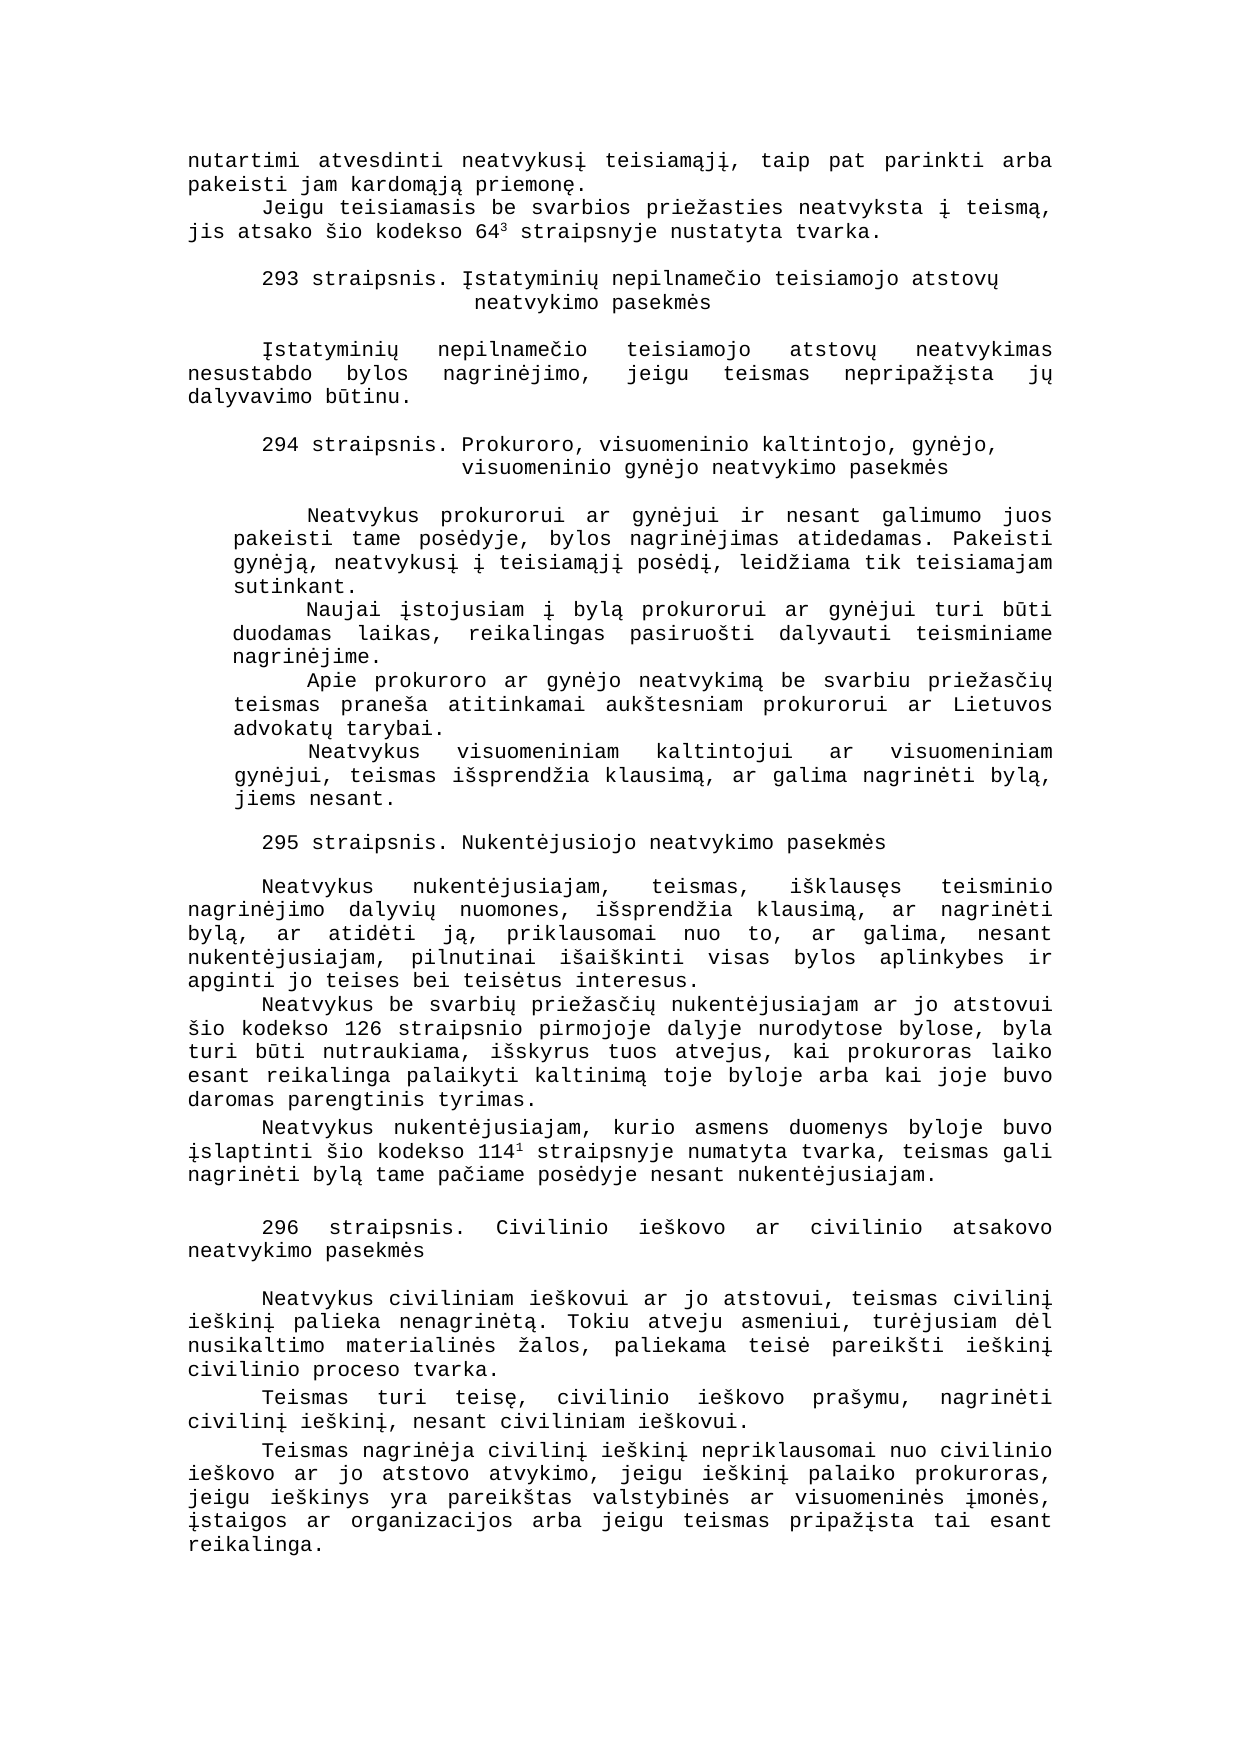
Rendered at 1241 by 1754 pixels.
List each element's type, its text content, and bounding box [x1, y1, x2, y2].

text Įstatyminių nepilnamečio teisiamojo atstovų neatvykimas nesustabdo bylos nagrinėjimo, jeigu teismas nepripažįsta jų dalyvavimo būtinu. [187, 339, 1053, 410]
text Naujai įstojusiam į bylą prokurorui ar gynėjui turi būti duodamas laikas, reikalingas pasiruošti dalyvauti teisminiame nagrinėjime. [232, 599, 1053, 670]
text Jeigu teisiamasis be svarbios priežasties neatvyksta į teismą, jis atsako šio kodekso 643 straipsnyje nustatyta tvarka. [187, 197, 1053, 244]
text 294 straipsnis. Prokuroro, visuomeninio kaltintojo, gynėjo, [261, 434, 1053, 457]
text Neatvykus prokurorui ar gynėjui ir nesant galimumo juos pakeisti tame posėdyje, bylos nagrinėjimas atidedamas. Pakeisti gynėją, neatvykusį į teisiamąjį posėdį, leidžiama tik teisiamajam sutinkant. [233, 505, 1053, 599]
text Teismas nagrinėja civilinį ieškinį nepriklausomai nuo civilinio ieškovo ar jo atstovo atvykimo, jeigu ieškinį palaiko prokuroras, jeigu ieškinys yra pareikštas valstybinės ar visuomeninės įmonės, įstaigos ar organizacijos arba jeigu teismas pripažįsta tai esant reikalinga. [187, 1439, 1053, 1558]
text 295 straipsnis. Nukentėjusiojo neatvykimo pasekmės [187, 832, 1053, 856]
text visuomeninio gynėjo neatvykimo pasekmės [261, 457, 1053, 481]
text Neatvykus nukentėjusiajam, teismas, išklausęs teisminio nagrinėjimo dalyvių nuomones, išsprendžia klausimą, ar nagrinėti bylą, ar atidėti ją, priklausomai nuo to, ar galima, nesant nukentėjusiajam, pilnutinai išaiškinti visas bylos aplinkybes ir apginti jo teises bei teisėtus interesus. [187, 876, 1053, 994]
text Teismas turi teisę, civilinio ieškovo prašymu, nagrinėti civilinį ieškinį, nesant civiliniam ieškovui. [187, 1387, 1053, 1434]
text Neatvykus visuomeniniam kaltintojui ar visuomeniniam gynėjui, teismas išsprendžia klausimą, ar galima nagrinėti bylą, jiems nesant. [234, 741, 1053, 812]
text 296 straipsnis. Civilinio ieškovo ar civilinio atsakovo neatvykimo pasekmės [187, 1217, 1053, 1264]
text Neatvykus civiliniam ieškovui ar jo atstovui, teismas civilinį ieškinį palieka nenagrinėtą. Tokiu atveju asmeniui, turėjusiam dėl nusikaltimo materialinės žalos, paliekama teisė pareikšti ieškinį civilinio proceso tvarka. [187, 1288, 1053, 1382]
text neatvykimo pasekmės [187, 292, 1053, 316]
text Apie prokuroro ar gynėjo neatvykimą be svarbiu priežasčių teismas praneša atitinkamai aukštesniam prokurorui ar Lietuvos advokatų tarybai. [233, 670, 1053, 741]
text Neatvykus be svarbių priežasčių nukentėjusiajam ar jo atstovui šio kodekso 126 straipsnio pirmojoje dalyje nurodytose bylose, byla turi būti nutraukiama, išskyrus tuos atvejus, kai prokuroras laiko esant reikalinga palaikyti kaltinimą toje byloje arba kai joje buvo daromas parengtinis tyrimas. [187, 994, 1053, 1112]
text 293 straipsnis. Įstatyminių nepilnamečio teisiamojo atstovų [187, 268, 1053, 292]
text nutartimi atvesdinti neatvykusį teisiamąjį, taip pat parinkti arba pakeisti jam kardomąją priemonę. [187, 150, 1053, 197]
text Neatvykus nukentėjusiajam, kurio asmens duomenys byloje buvo įslaptinti šio kodekso 1141 straipsnyje numatyta tvarka, teismas gali nagrinėti bylą tame pačiame posėdyje nesant nukentėjusiajam. [187, 1117, 1053, 1188]
